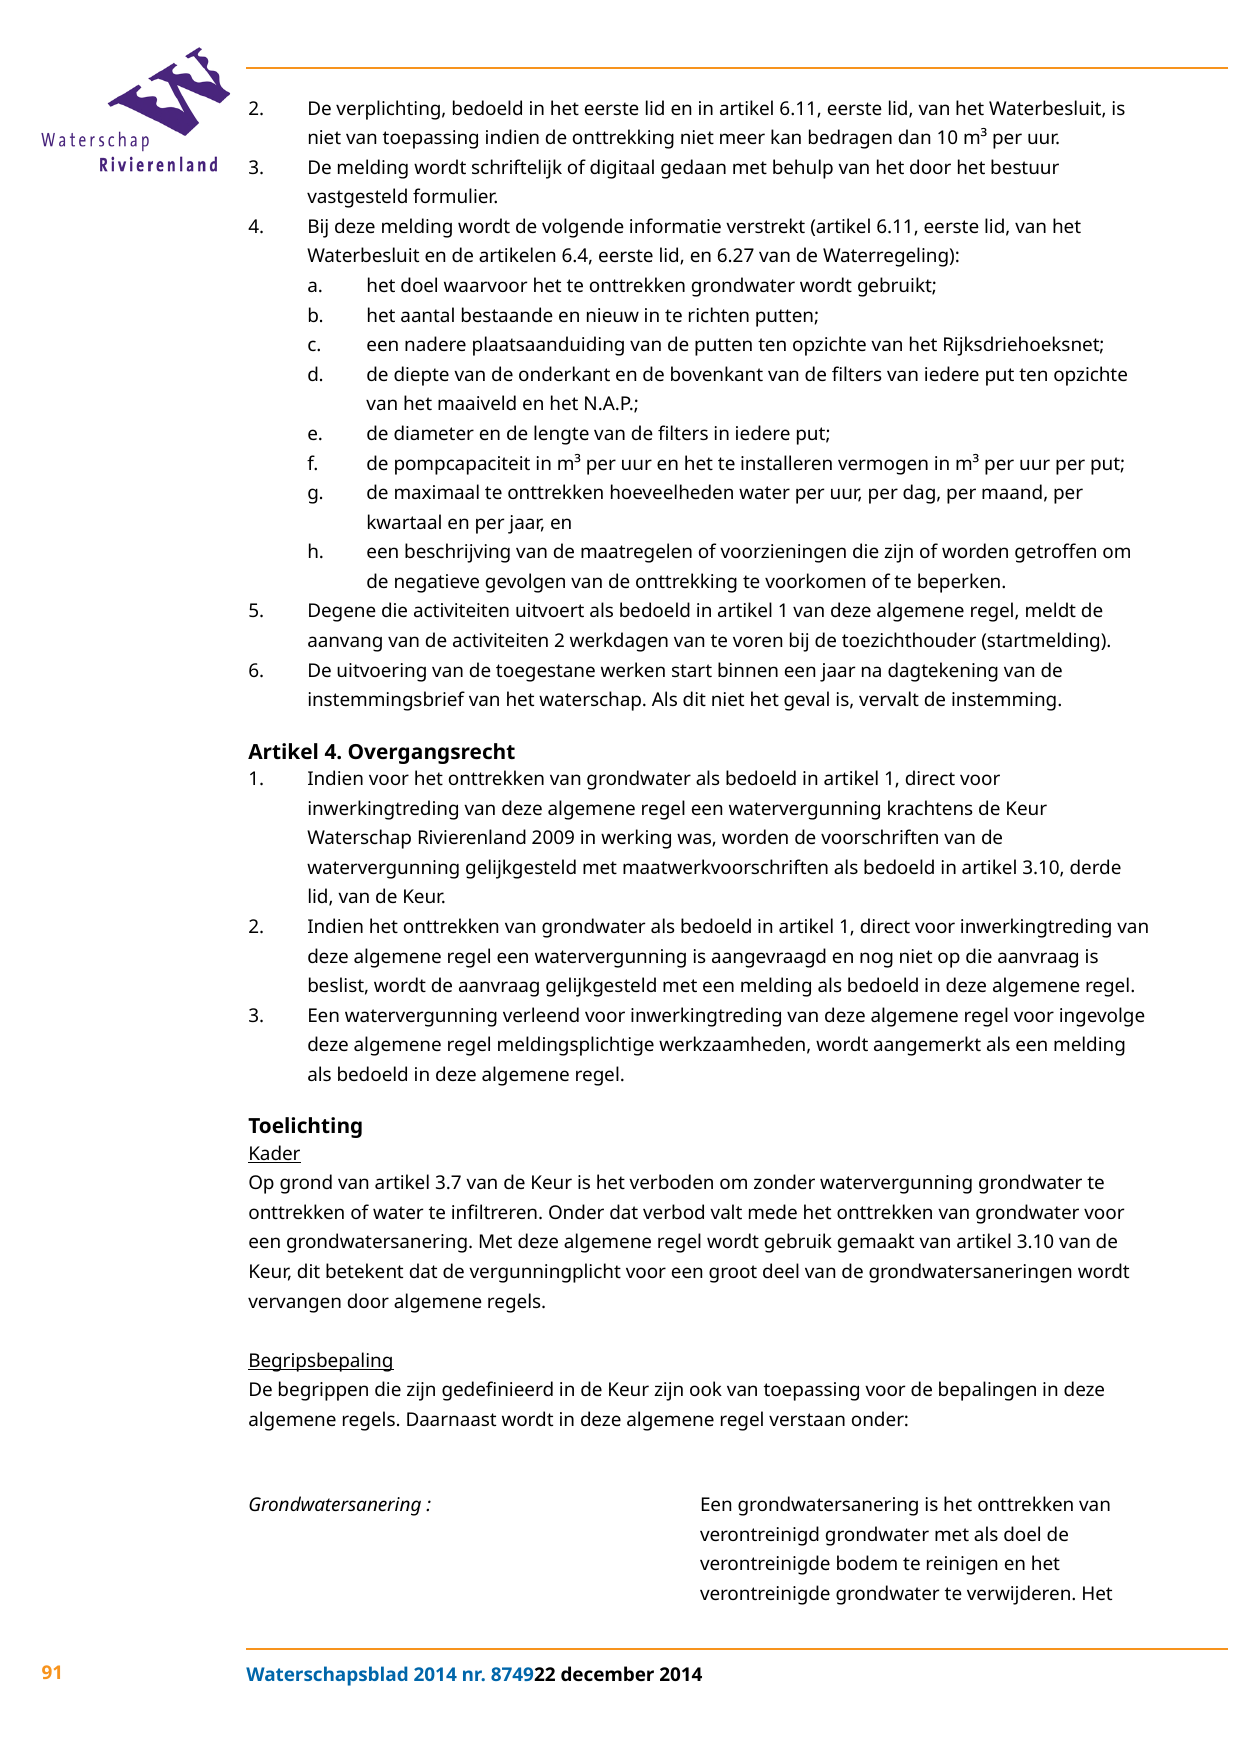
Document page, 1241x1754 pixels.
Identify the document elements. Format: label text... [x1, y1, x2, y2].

text Begripsbepaling [248, 1347, 1152, 1373]
list Degene die activiteiten uitvoert als bedoeld in artikel 1 van deze algemene regel, meldt de aanvang van de activiteiten 2 werkdagen van te voren bij de toezichthouder (startmelding). [248, 598, 1152, 653]
list het aantal bestaande en nieuw in te richten putten; [307, 302, 1152, 328]
text Artikel 4. Overgangsrecht [248, 737, 1152, 765]
list de diameter en de lengte van de filters in iedere put; [307, 420, 1152, 446]
picture [41, 47, 231, 172]
list de maximaal te onttrekken hoeveelheden water per uur, per dag, per maand, per kwartaal en per jaar, en [307, 479, 1152, 535]
list De melding wordt schriftelijk of digitaal gedaan met behulp van het door het bestuur vastgesteld formulier. [248, 154, 1152, 209]
list de pompcapaciteit in m³ per uur en het te installeren vermogen in m³ per uur per put; [307, 450, 1152, 476]
list een beschrijving van de maatregelen of voorzieningen die zijn of worden getroffen om de negatieve gevolgen van de onttrekking te voorkomen of te beperken. [307, 538, 1152, 594]
list de diepte van de onderkant en de bovenkant van de filters van iedere put ten opzichte van het maaiveld en het N.A.P.; [307, 361, 1152, 416]
text Op grond van artikel 3.7 van de Keur is het verboden om zonder watervergunning grondwater te onttrekken of water te infiltreren. Onder dat verbod valt mede het onttrekken van grondwater voor een grondwatersanering. Met deze algemene regel wordt gebruik gemaakt van artikel 3.10 van de Keur, dit betekent dat de vergunningplicht voor een groot deel van de grondwatersaneringen wordt vervangen door algemene regels. [248, 1169, 1152, 1314]
table_header Een grondwatersanering is het onttrekken van verontreinigd grondwater met als doel de verontreinigde bodem te reinigen en het verontreinigde grondwater te verwijderen. Het [700, 1491, 1152, 1606]
list Een watervergunning verleend voor inwerkingtreding van deze algemene regel voor ingevolge deze algemene regel meldingsplichtige werkzaamheden, wordt aangemerkt als een melding als bedoeld in deze algemene regel. [248, 1002, 1152, 1087]
text Toelichting [248, 1112, 1152, 1140]
list De verplichting, bedoeld in het eerste lid en in artikel 6.11, eerste lid, van het Waterbesluit, is niet van toepassing indien de onttrekking niet meer kan bedragen dan 10 m³ per uur. [248, 95, 1152, 150]
list De uitvoering van de toegestane werken start binnen een jaar na dagtekening van de instemmingsbrief van het waterschap. Als dit niet het geval is, vervalt de instemming. [248, 657, 1152, 712]
text De begrippen die zijn gedefinieerd in de Keur zijn ook van toepassing voor de bepalingen in deze algemene regels. Daarnaast wordt in deze algemene regel verstaan onder: [248, 1377, 1152, 1432]
table_header Grondwatersanering : [248, 1491, 700, 1606]
text Kader [248, 1140, 1152, 1166]
list Indien het onttrekken van grondwater als bedoeld in artikel 1, direct voor inwerkingtreding van deze algemene regel een watervergunning is aangevraagd en nog niet op die aanvraag is beslist, wordt de aanvraag gelijkgesteld met een melding als bedoeld in deze algemene regel. [248, 913, 1152, 998]
list Indien voor het onttrekken van grondwater als bedoeld in artikel 1, direct voor inwerkingtreding van deze algemene regel een watervergunning krachtens de Keur Waterschap Rivierenland 2009 in werking was, worden de voorschriften van de watervergunning gelijkgesteld met maatwerkvoorschriften als bedoeld in artikel 3.10, derde lid, van de Keur. [248, 765, 1152, 909]
list het doel waarvoor het te onttrekken grondwater wordt gebruikt; [307, 272, 1152, 298]
list Bij deze melding wordt de volgende informatie verstrekt (artikel 6.11, eerste lid, van het Waterbesluit en de artikelen 6.4, eerste lid, en 6.27 van de Waterregeling): [248, 213, 1152, 268]
list een nadere plaatsaanduiding van de putten ten opzichte van het Rijksdriehoeksnet; [307, 331, 1152, 357]
